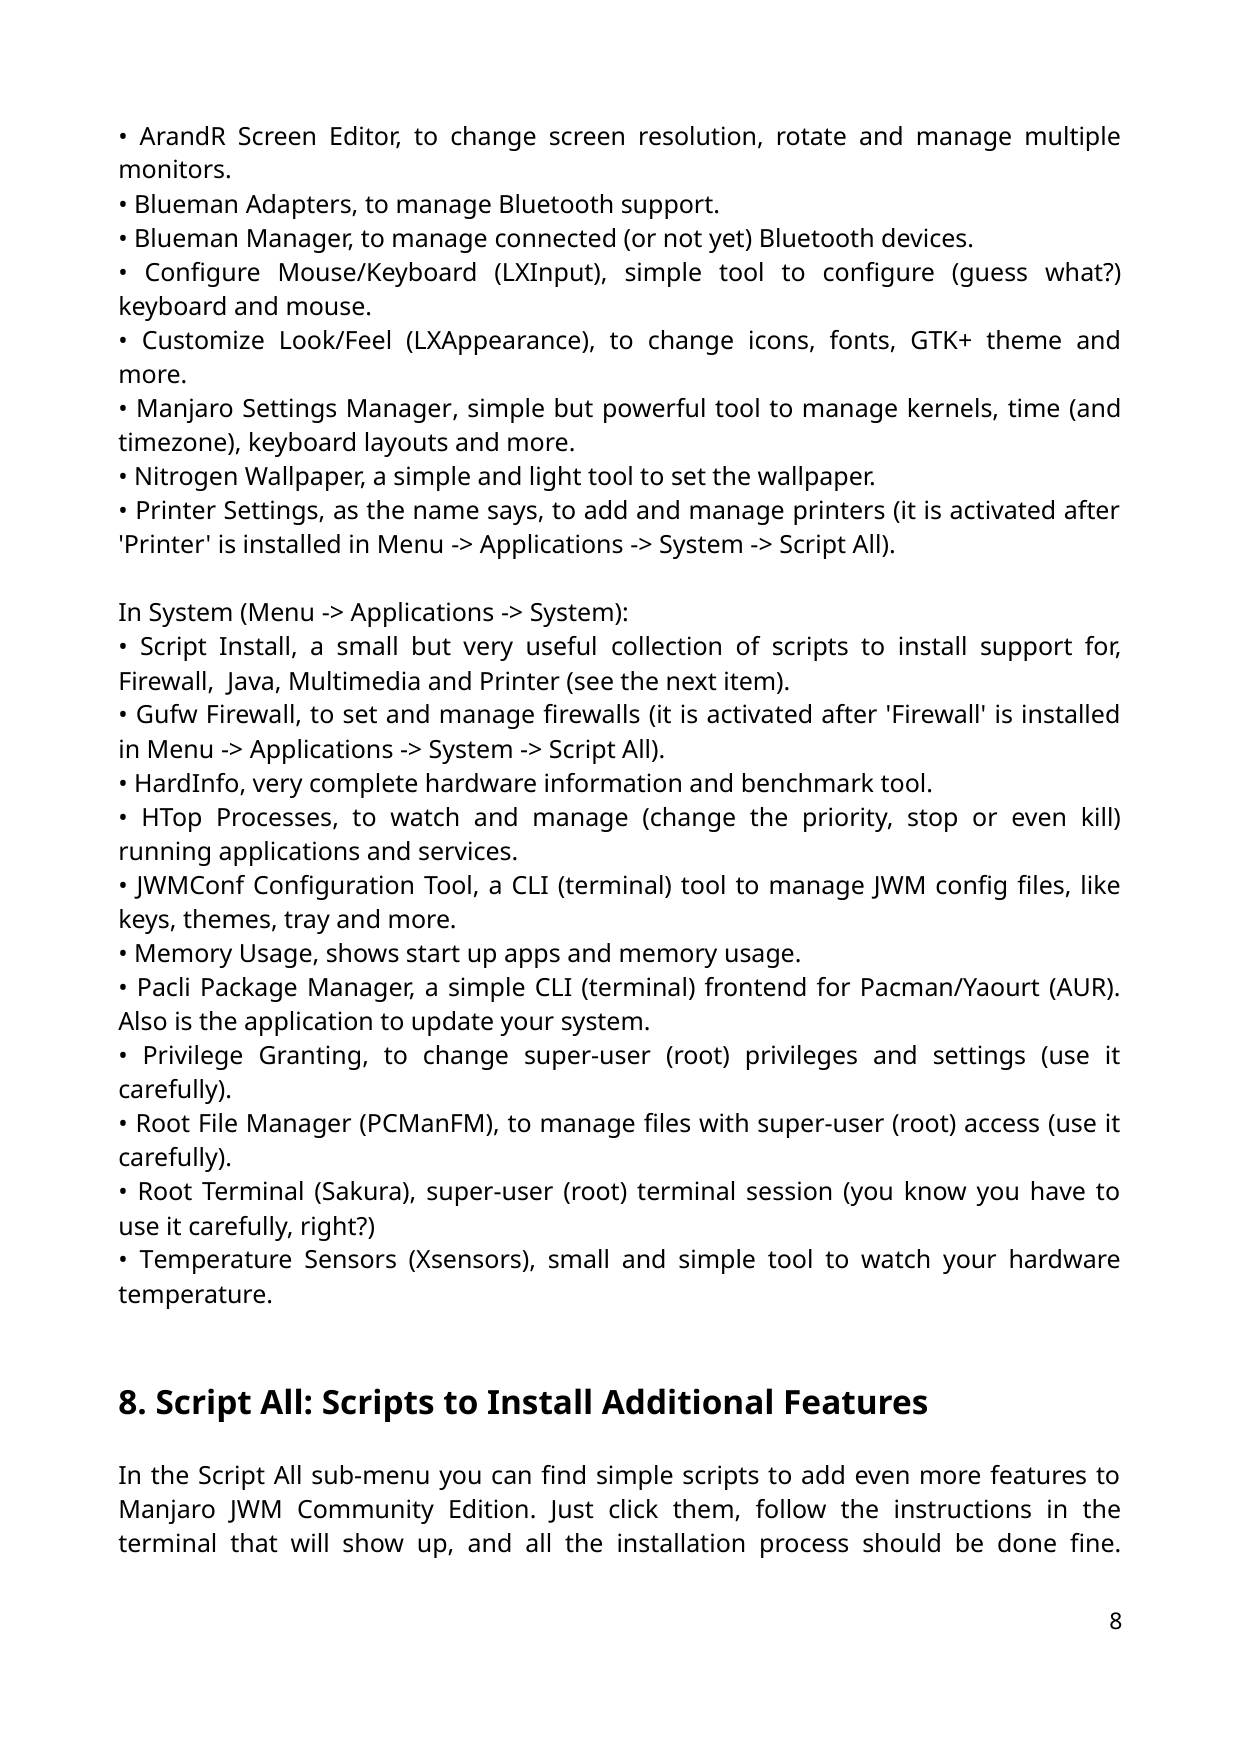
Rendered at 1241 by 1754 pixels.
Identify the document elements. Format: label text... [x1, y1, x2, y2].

text • Root Terminal (Sakura), super-user (root) terminal session (you know you have to use it carefully, right?) [118, 1174, 1122, 1242]
text • Root File Manager (PCManFM), to manage files with super-user (root) access (use it carefully). [118, 1106, 1122, 1174]
text • Configure Mouse/Keyboard (LXInput), simple tool to configure (guess what?) keyboard and mouse. [118, 254, 1122, 322]
text • Gufw Firewall, to set and manage firewalls (it is activated after 'Firewall' is installed in Menu -> Applications -> System -> Script All). [118, 697, 1122, 765]
text • Script Install, a small but very useful collection of scripts to install support for, Firewall, Java, Multimedia and Printer (see the next item). [118, 629, 1122, 697]
subtitle 8. Script All: Scripts to Install Additional Features [118, 1378, 1122, 1424]
text • Customize Look/Feel (LXAppearance), to change icons, fonts, GTK+ theme and more. [118, 322, 1122, 391]
text • Pacli Package Manager, a simple CLI (terminal) frontend for Pacman/Yaourt (AUR). Also is the application to update your system. [118, 970, 1122, 1038]
text • Temperature Sensors (Xsensors), small and simple tool to watch your hardware temperature. [118, 1242, 1122, 1310]
text • Printer Settings, as the name says, to add and manage printers (it is activated after 'Printer' is installed in Menu -> Applications -> System -> Script All). [118, 493, 1122, 561]
text • JWMConf Configuration Tool, a CLI (terminal) tool to manage JWM config files, like keys, themes, tray and more. [118, 867, 1122, 936]
text • Blueman Manager, to manage connected (or not yet) Bluetooth devices. [118, 220, 1122, 254]
text • HTop Processes, to watch and manage (change the priority, stop or even kill) running applications and services. [118, 799, 1122, 867]
text • Nitrogen Wallpaper, a simple and light tool to set the wallpaper. [118, 459, 1122, 493]
text In System (Menu -> Applications -> System): [118, 595, 1122, 629]
text • ArandR Screen Editor, to change screen resolution, rotate and manage multiple monitors. [118, 118, 1122, 186]
text • Memory Usage, shows start up apps and memory usage. [118, 936, 1122, 970]
text • HardInfo, very complete hardware information and benchmark tool. [118, 765, 1122, 799]
text • Privilege Granting, to change super-user (root) privileges and settings (use it carefully). [118, 1038, 1122, 1106]
text • Blueman Adapters, to manage Bluetooth support. [118, 186, 1122, 220]
text In the Script All sub-menu you can find simple scripts to add even more features to Manjaro JWM Community Edition. Just click them, follow the instructions in the terminal that will show up, and all the installation process should be done fine. [118, 1458, 1122, 1560]
text • Manjaro Settings Manager, simple but powerful tool to manage kernels, time (and timezone), keyboard layouts and more. [118, 391, 1122, 459]
